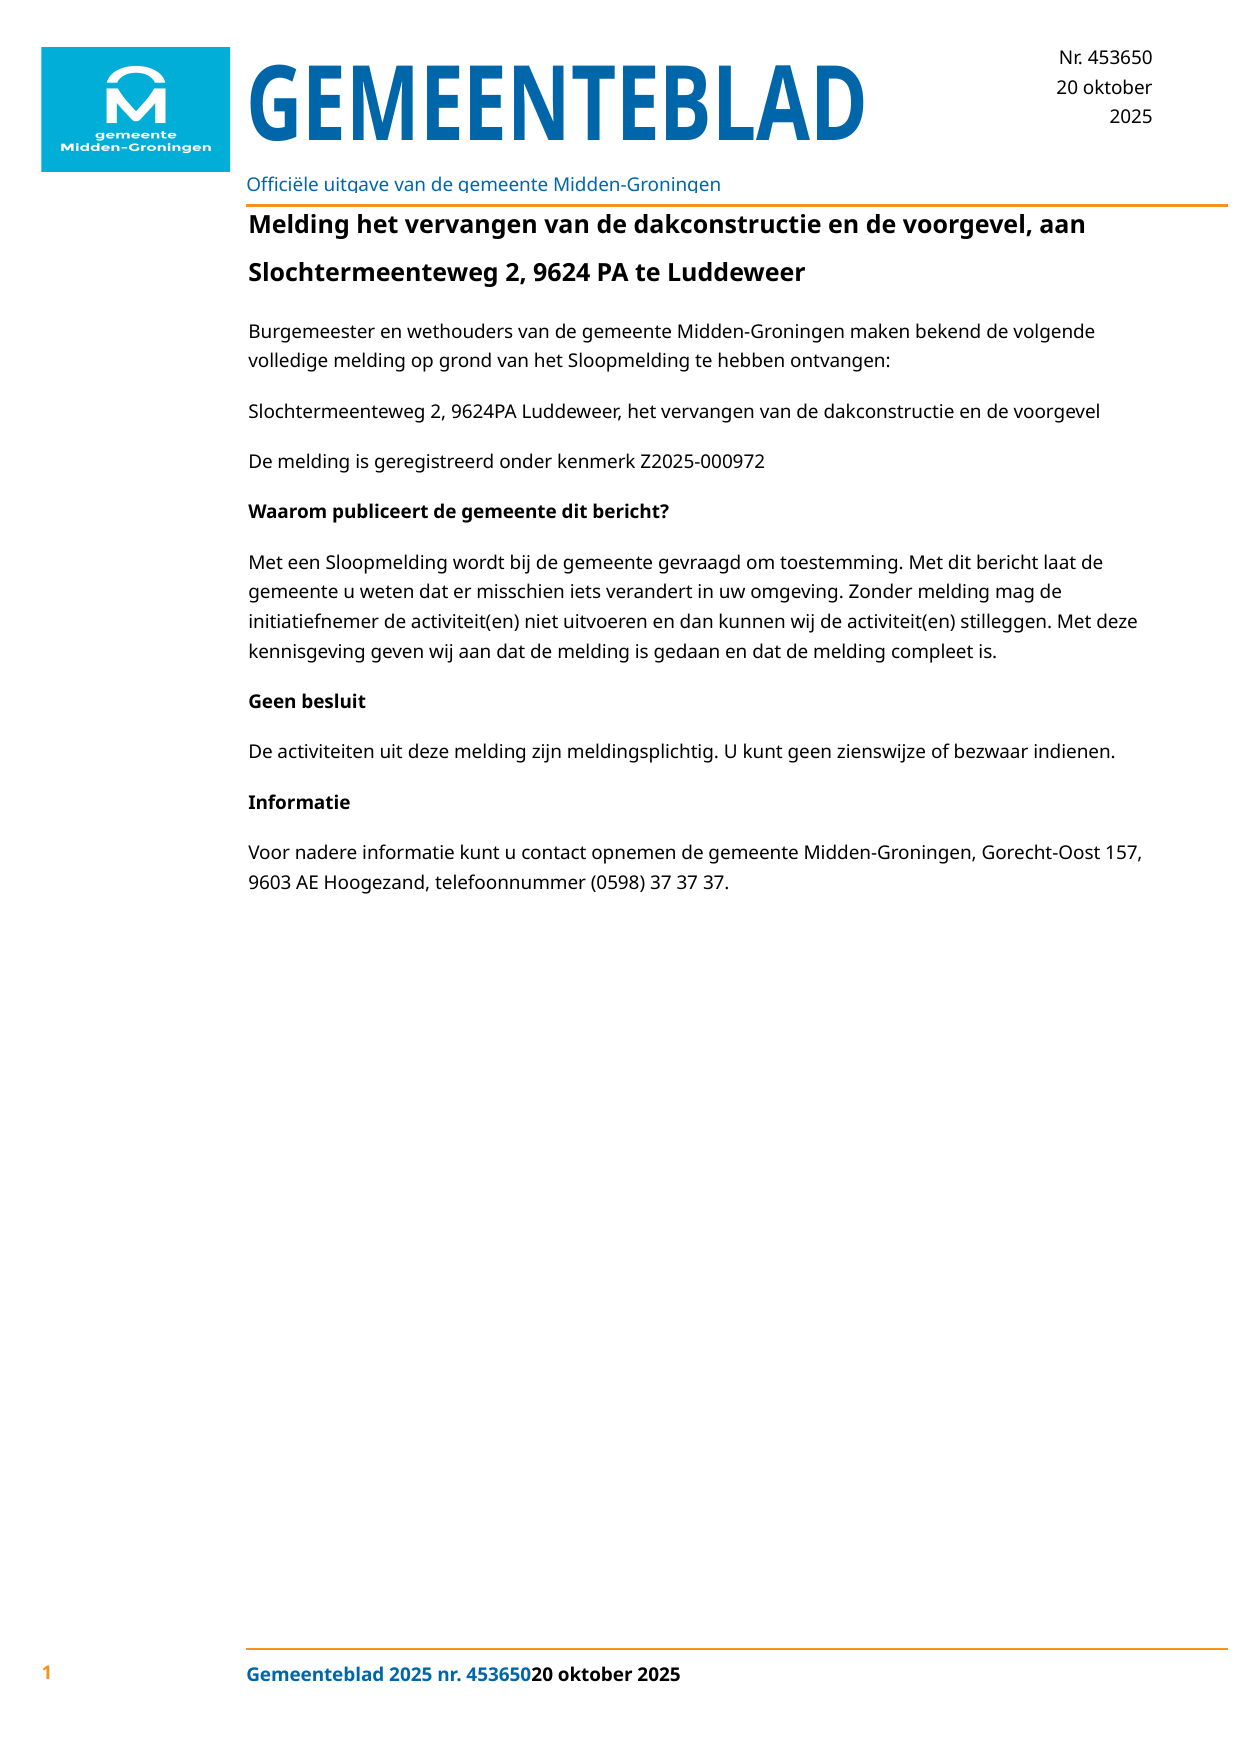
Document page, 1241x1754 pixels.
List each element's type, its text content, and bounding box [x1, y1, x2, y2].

text Melding het vervangen van de dakconstructie en de voorgevel, aan Slochtermeenteweg 2, 9624 PA te Luddeweer [248, 207, 1152, 288]
text Voor nadere informatie kunt u contact opnemen de gemeente Midden-Groningen, Gorecht-Oost 157, 9603 AE Hoogezand, telefoonnummer (0598) 37 37 37. [248, 839, 1152, 895]
text Informatie [248, 789, 1152, 815]
text De melding is geregistreerd onder kenmerk Z2025-000972 [248, 448, 1152, 474]
picture [107, 89, 165, 122]
text Geen besluit [248, 688, 1152, 714]
text Burgemeester en wethouders van de gemeente Midden-Groningen maken bekend de volgende volledige melding op grond van het Sloopmelding te hebben ontvangen: [248, 318, 1152, 373]
text Waarom publiceert de gemeente dit bericht? [248, 499, 1152, 524]
text De activiteiten uit deze melding zijn meldingsplichtig. U kunt geen zienswijze of bezwaar indienen. [248, 739, 1152, 764]
text Slochtermeenteweg 2, 9624PA Luddeweer, het vervangen van de dakconstructie en de voorgevel [248, 398, 1152, 424]
picture [108, 66, 164, 82]
text Met een Sloopmelding wordt bij de gemeente gevraagd om toestemming. Met dit bericht laat de gemeente u weten dat er misschien iets verandert in uw omgeving. Zonder melding mag de initiatiefnemer de activiteit(en) niet uitvoeren en dan kunnen wij de activiteit(en) stilleggen. Met deze kennisgeving geven wij aan dat de melding is gedaan en dat de melding compleet is. [248, 549, 1152, 664]
picture [184, 146, 190, 153]
